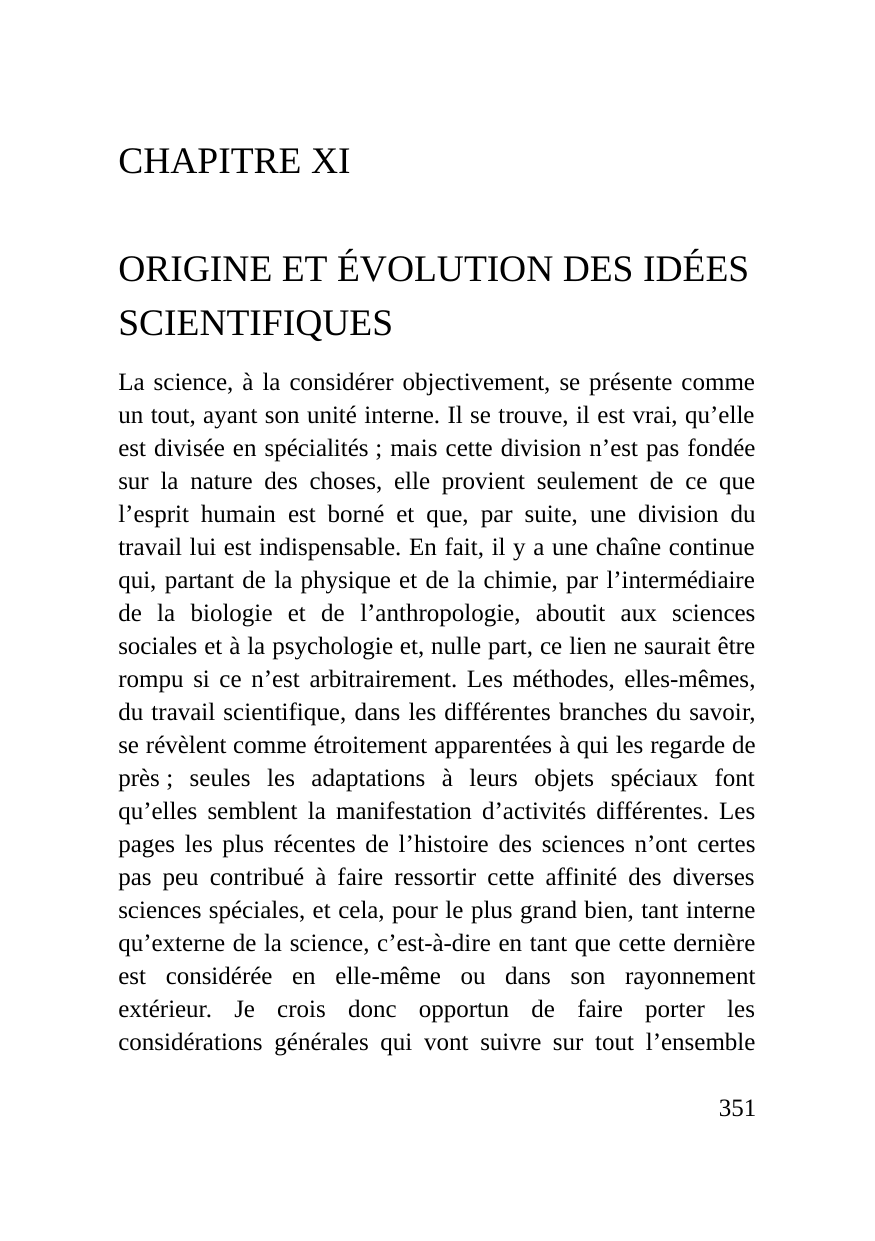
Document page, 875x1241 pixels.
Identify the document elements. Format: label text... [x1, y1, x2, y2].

subtitle CHAPITRE XI ORIGINE ET ÉVOLUTION DES IDÉES SCIENTIFIQUES [118, 139, 756, 344]
text La science, à la considérer objectivement, se présente comme un tout, ayant son unité interne. Il se trouve, il est vrai, qu’elle est divisée en spécialités ; mais cette division n’est pas fondée sur la nature des choses, elle provient seulement de ce que l’esprit humain est borné et que, par suite, une division du travail lui est indispensable. En fait, il y a une chaîne continue qui, partant de la physique et de la chimie, par l’intermédiaire de la biologie et de l’anthropologie, aboutit aux sciences sociales et à la psychologie et, nulle part, ce lien ne saurait être rompu si ce n’est arbitrairement. Les méthodes, elles-mêmes, du travail scientifique, dans les différentes branches du savoir, se révèlent comme étroitement apparentées à qui les regarde de près ; seules les adaptations à leurs objets spéciaux font qu’elles semblent la manifestation d’activités différentes. Les pages les plus récentes de l’histoire des sciences n’ont certes pas peu contribué à faire ressortir cette affinité des diverses sciences spéciales, et cela, pour le plus grand bien, tant interne qu’externe de la science, c’est-à-dire en tant que cette dernière est considérée en elle-même ou dans son rayonnement extérieur. Je crois donc opportun de faire porter les considérations générales qui vont suivre sur tout l’ensemble [118, 367, 756, 1056]
